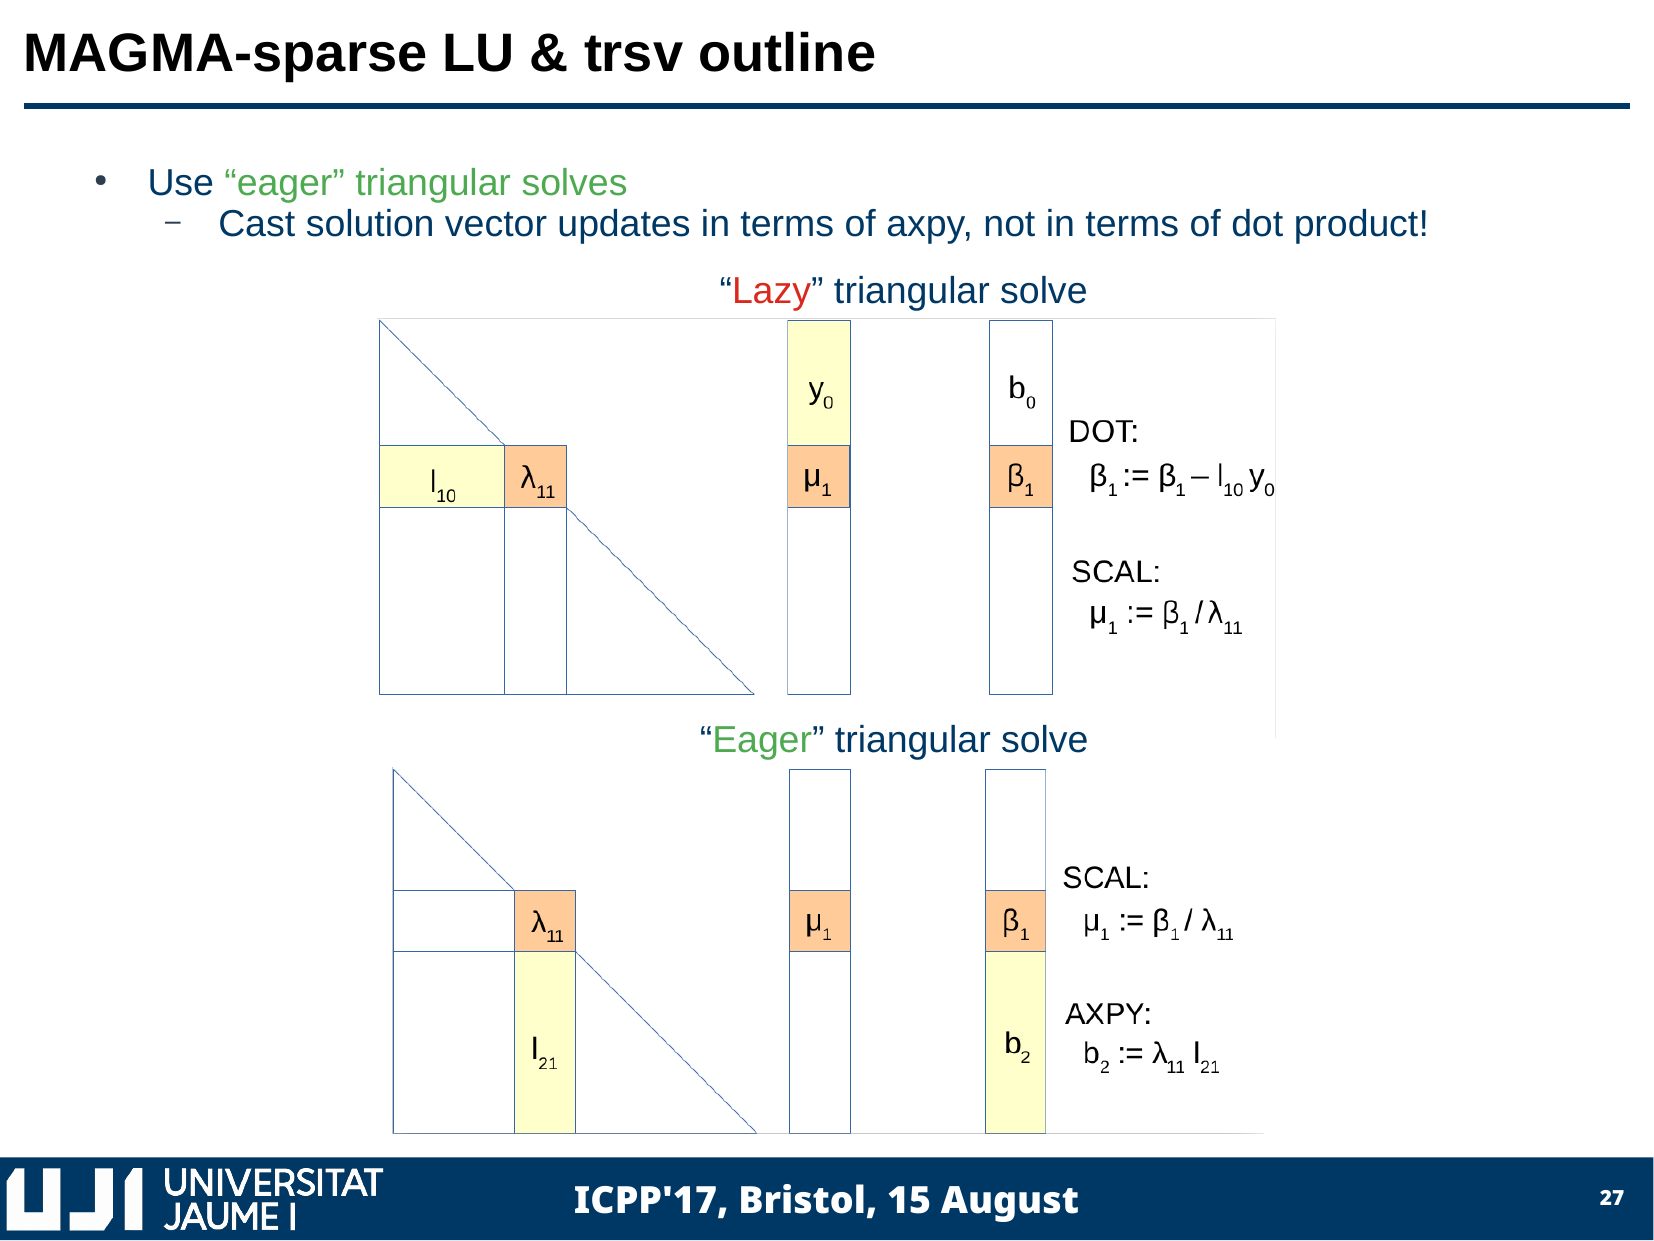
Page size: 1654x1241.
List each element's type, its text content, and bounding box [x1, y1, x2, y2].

title MAGMA-sparse LU & trsv outline [23, 0, 1630, 107]
text_box “Eager” triangular solve [685, 711, 1104, 768]
text_box Use “eager” triangular solves Cast solution vector updates in terms of axpy, not in terms of dot product! [61, 153, 1583, 291]
picture [392, 767, 1264, 1134]
picture [0, 1158, 390, 1241]
text_box “Lazy” triangular solve [704, 262, 1103, 319]
picture [377, 318, 1276, 738]
